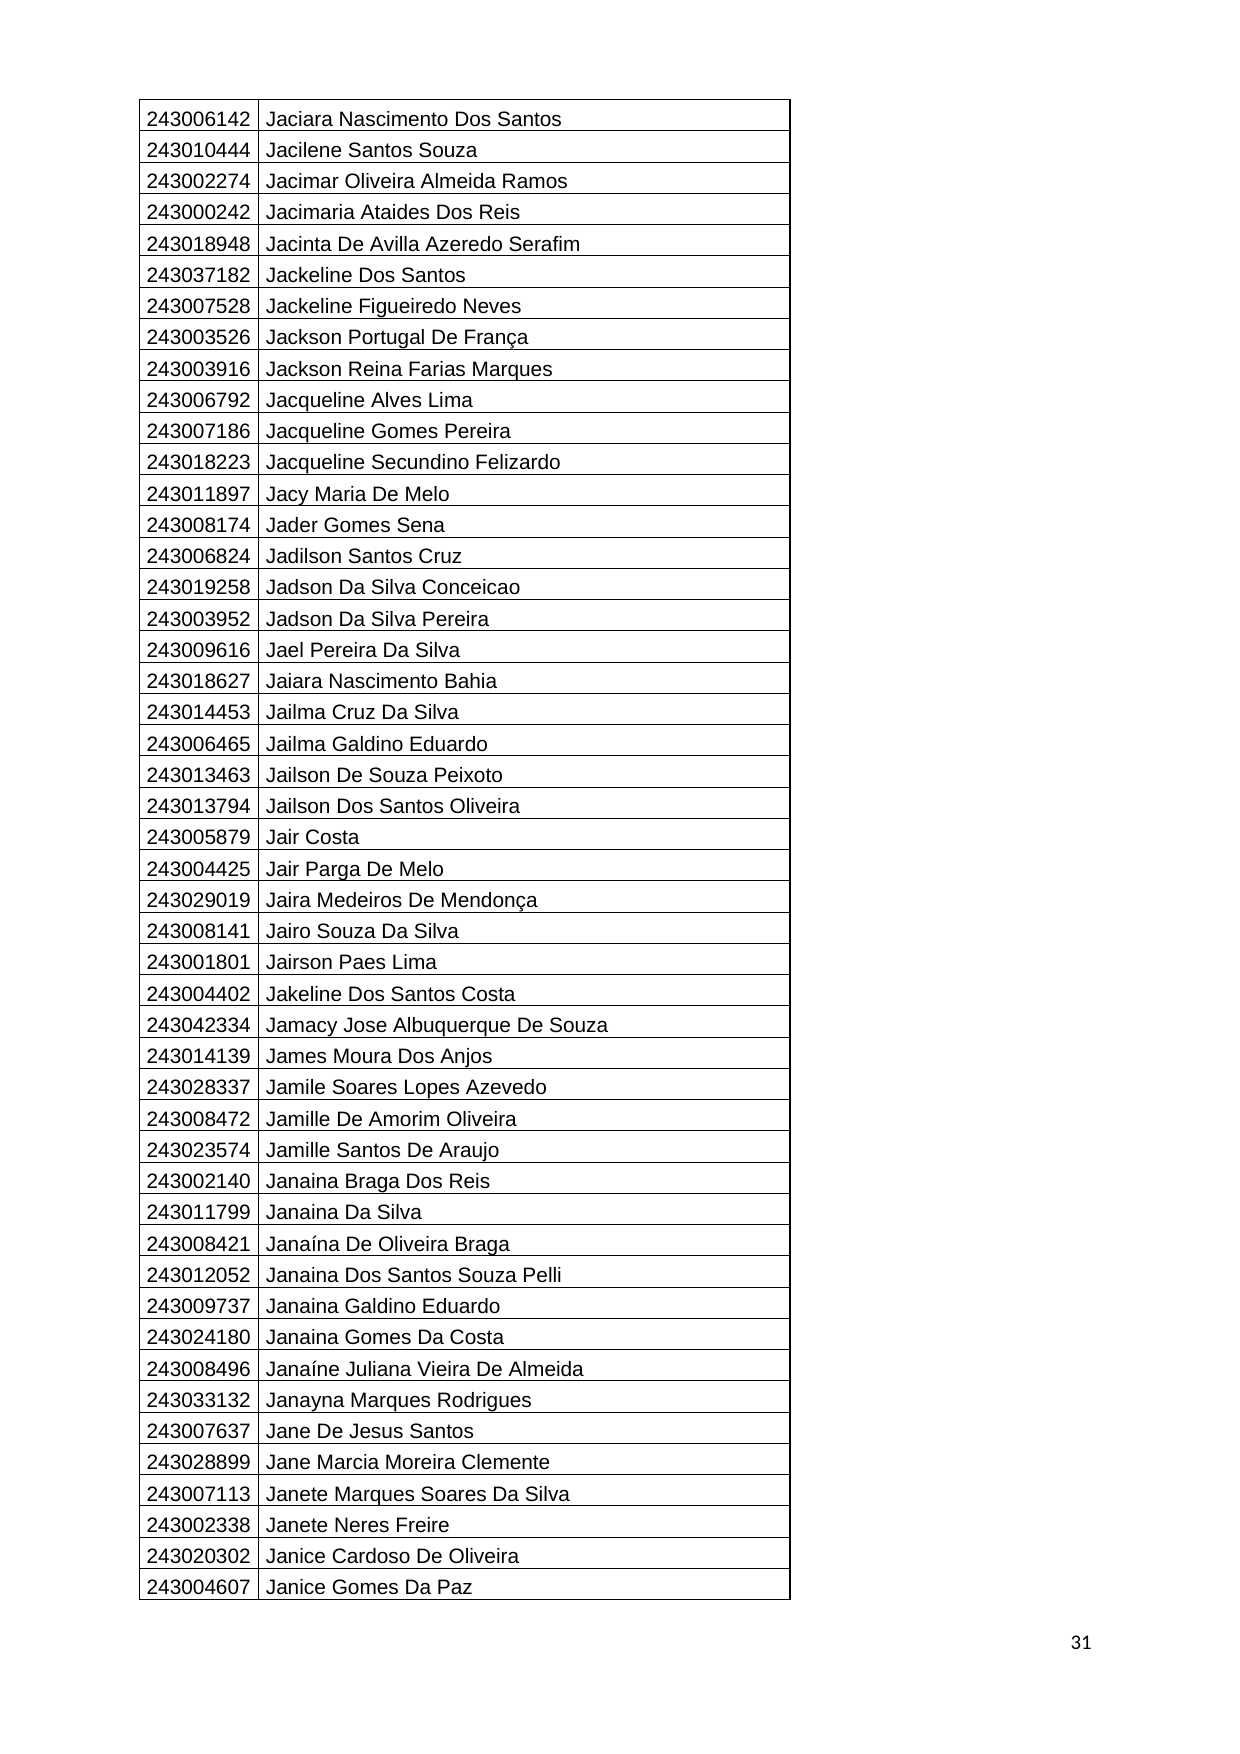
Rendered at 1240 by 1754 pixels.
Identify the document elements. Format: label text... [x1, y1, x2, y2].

table_cell 243002338 [140, 1506, 258, 1537]
table_cell 243028337 [140, 1069, 258, 1099]
table_cell 243008174 [140, 506, 258, 537]
table_cell 243011897 [140, 475, 258, 505]
table_cell Janaina Gomes Da Costa [259, 1319, 789, 1349]
table_cell Janaíne Juliana Vieira De Almeida [259, 1350, 789, 1380]
table_cell Jaira Medeiros De Mendonça [259, 881, 789, 912]
table_cell 243010444 [140, 131, 258, 162]
table_cell Jairo Souza Da Silva [259, 913, 789, 943]
table_cell Jacimaria Ataides Dos Reis [259, 194, 789, 224]
table_cell Janaina Dos Santos Souza Pelli [259, 1256, 789, 1287]
table_cell Jackson Reina Farias Marques [259, 350, 789, 380]
table_cell 243014139 [140, 1038, 258, 1068]
table_cell Jair Parga De Melo [259, 850, 789, 880]
table_cell Jacqueline Secundino Felizardo [259, 444, 789, 474]
table_cell 243018223 [140, 444, 258, 474]
table_cell 243003952 [140, 600, 258, 630]
table_cell Janaina Da Silva [259, 1194, 789, 1224]
table_cell Janaína De Oliveira Braga [259, 1225, 789, 1255]
table_cell 243007528 [140, 288, 258, 318]
table_cell Jader Gomes Sena [259, 506, 789, 537]
table_cell 243006465 [140, 725, 258, 755]
table_cell Jamille De Amorim Oliveira [259, 1100, 789, 1130]
table_cell Jane Marcia Moreira Clemente [259, 1444, 789, 1474]
table_cell James Moura Dos Anjos [259, 1038, 789, 1068]
table_cell 243018948 [140, 225, 258, 255]
table_cell 243007637 [140, 1413, 258, 1443]
table_cell Jacqueline Gomes Pereira [259, 413, 789, 443]
table_cell 243028899 [140, 1444, 258, 1474]
table_cell 243004607 [140, 1569, 258, 1599]
table_cell 243014453 [140, 694, 258, 724]
table_cell Janayna Marques Rodrigues [259, 1381, 789, 1412]
table_cell Jackeline Dos Santos [259, 256, 789, 287]
table_cell 243009737 [140, 1288, 258, 1318]
table_cell 243004425 [140, 850, 258, 880]
table_cell 243009616 [140, 631, 258, 662]
table_cell Jacilene Santos Souza [259, 131, 789, 162]
table_cell 243006824 [140, 538, 258, 568]
table_cell Jane De Jesus Santos [259, 1413, 789, 1443]
table_cell Jamile Soares Lopes Azevedo [259, 1069, 789, 1099]
table_cell Janete Marques Soares Da Silva [259, 1475, 789, 1505]
table_cell Jadilson Santos Cruz [259, 538, 789, 568]
table_cell Janice Cardoso De Oliveira [259, 1538, 789, 1568]
table_cell 243019258 [140, 569, 258, 599]
table_cell Janaina Galdino Eduardo [259, 1288, 789, 1318]
table_cell Jackson Portugal De França [259, 319, 789, 349]
table_cell 243007186 [140, 413, 258, 443]
table_cell Jakeline Dos Santos Costa [259, 975, 789, 1005]
table_cell 243018627 [140, 663, 258, 693]
table_cell Jailson Dos Santos Oliveira [259, 788, 789, 818]
table_cell 243006792 [140, 381, 258, 412]
table_cell 243004402 [140, 975, 258, 1005]
table_cell Jamille Santos De Araujo [259, 1131, 789, 1162]
table_cell Jackeline Figueiredo Neves [259, 288, 789, 318]
table_cell 243002140 [140, 1163, 258, 1193]
table_cell 243023574 [140, 1131, 258, 1162]
table_cell Jairson Paes Lima [259, 944, 789, 974]
table_cell Jamacy Jose Albuquerque De Souza [259, 1006, 789, 1037]
table_cell 243008496 [140, 1350, 258, 1380]
table_cell Jacqueline Alves Lima [259, 381, 789, 412]
table_cell 243020302 [140, 1538, 258, 1568]
table_cell 243042334 [140, 1006, 258, 1037]
table_cell 243001801 [140, 944, 258, 974]
table_cell 243012052 [140, 1256, 258, 1287]
table_cell 243008141 [140, 913, 258, 943]
table_cell 243007113 [140, 1475, 258, 1505]
table_cell Jaiara Nascimento Bahia [259, 663, 789, 693]
table_cell 243013794 [140, 788, 258, 818]
table_cell Jacy Maria De Melo [259, 475, 789, 505]
table_cell Janice Gomes Da Paz [259, 1569, 789, 1599]
table_cell Jaciara Nascimento Dos Santos [259, 100, 789, 130]
table_cell Jadson Da Silva Conceicao [259, 569, 789, 599]
table_cell 243011799 [140, 1194, 258, 1224]
table_cell 243029019 [140, 881, 258, 912]
table_cell 243002274 [140, 163, 258, 193]
table_cell 243008421 [140, 1225, 258, 1255]
table_cell 243003526 [140, 319, 258, 349]
table_cell 243024180 [140, 1319, 258, 1349]
table_cell Janaina Braga Dos Reis [259, 1163, 789, 1193]
table_cell 243000242 [140, 194, 258, 224]
table_cell 243033132 [140, 1381, 258, 1412]
table_cell Jadson Da Silva Pereira [259, 600, 789, 630]
table_cell 243005879 [140, 819, 258, 849]
table_cell 243003916 [140, 350, 258, 380]
table_cell 243037182 [140, 256, 258, 287]
table_cell Jair Costa [259, 819, 789, 849]
table_cell Jailson De Souza Peixoto [259, 756, 789, 787]
table_cell Jailma Galdino Eduardo [259, 725, 789, 755]
table_cell 243006142 [140, 100, 258, 130]
table_cell 243013463 [140, 756, 258, 787]
table_cell 243008472 [140, 1100, 258, 1130]
table_cell Jailma Cruz Da Silva [259, 694, 789, 724]
table_cell Jael Pereira Da Silva [259, 631, 789, 662]
table_cell Jacimar Oliveira Almeida Ramos [259, 163, 789, 193]
table_cell Jacinta De Avilla Azeredo Serafim [259, 225, 789, 255]
table_cell Janete Neres Freire [259, 1506, 789, 1537]
